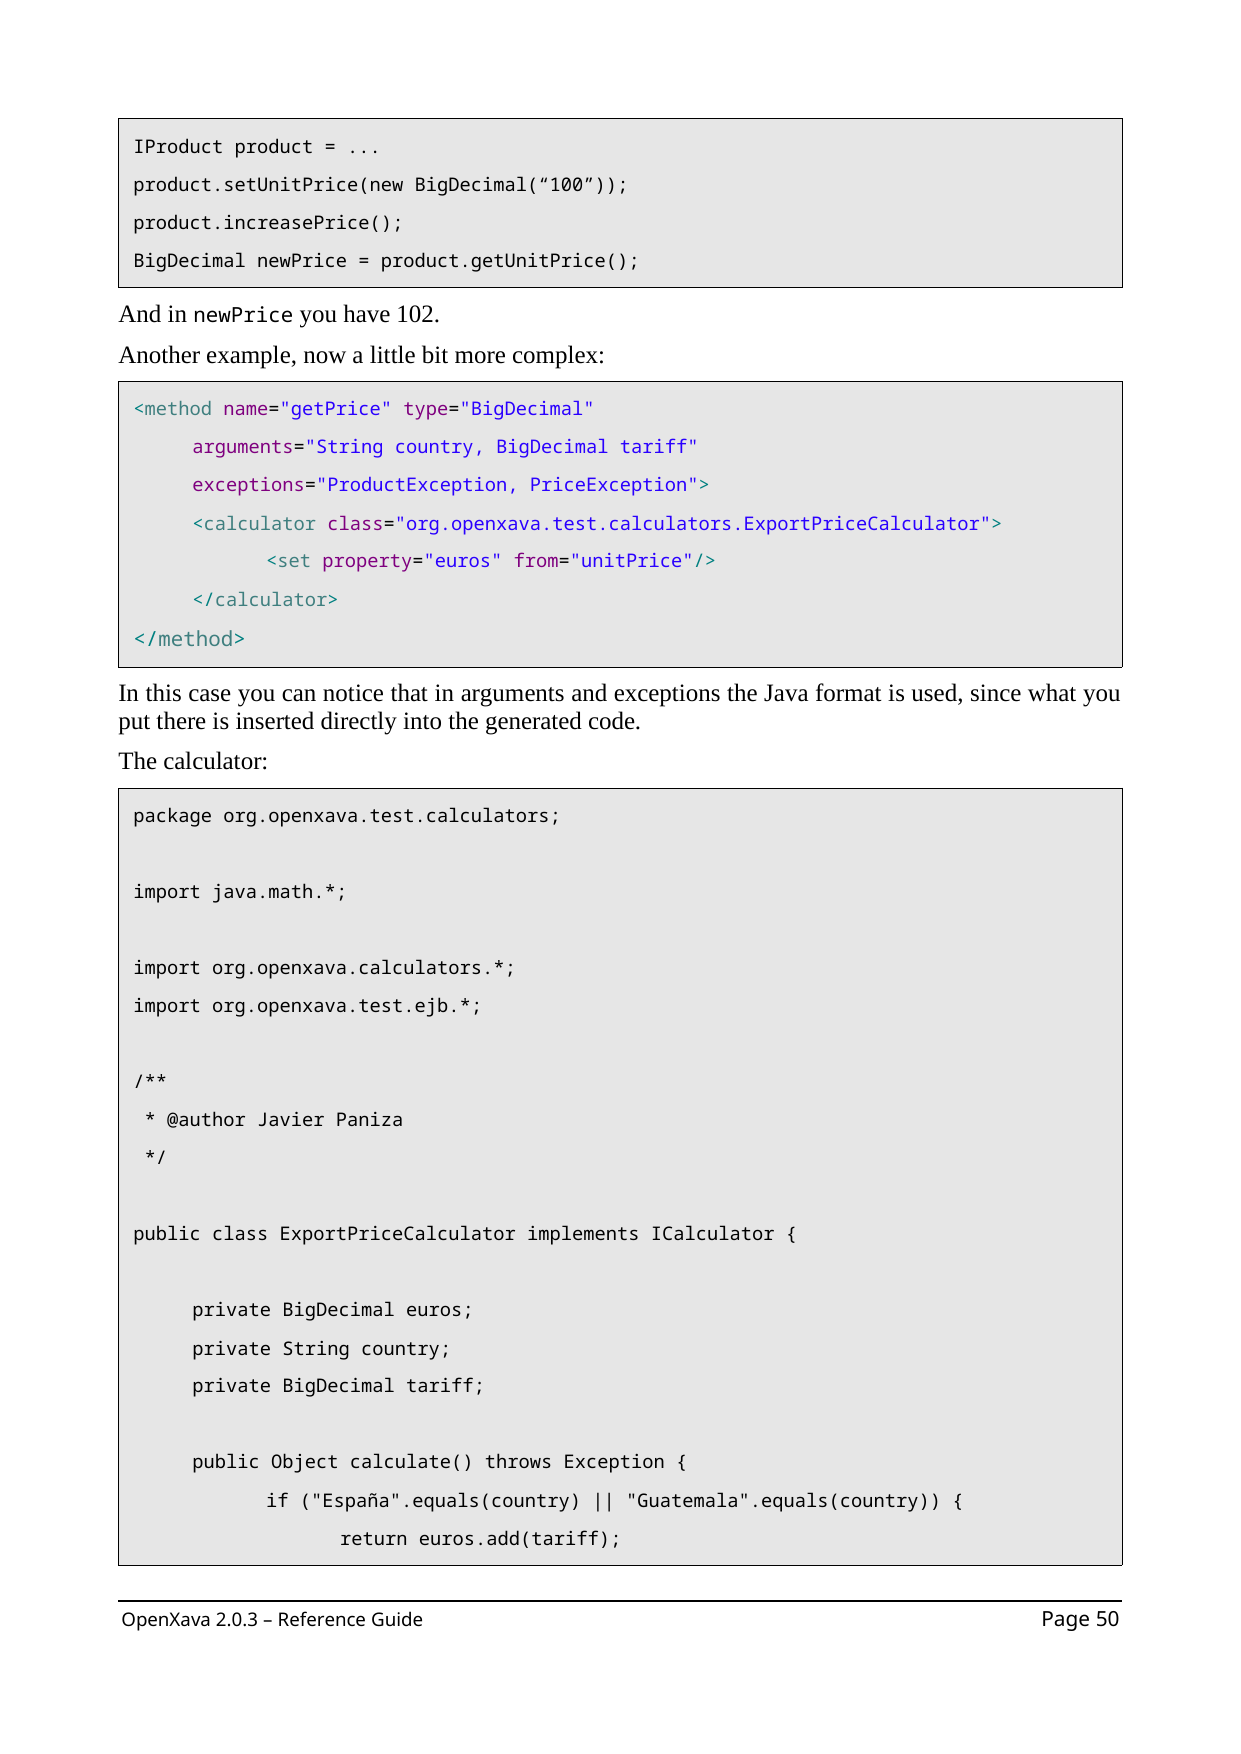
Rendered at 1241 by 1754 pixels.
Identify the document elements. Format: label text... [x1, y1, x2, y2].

text package org.openxava.test.calculators; [119, 789, 1122, 826]
text Another example, now a little bit more complex: [118, 341, 1122, 368]
text product.increasePrice(); [119, 194, 1122, 232]
text return euros.add(tariff); [119, 1510, 1122, 1565]
text import org.openxava.calculators.*; [119, 940, 1122, 978]
text </calculator> [119, 571, 1122, 609]
text if ("España".equals(country) || "Guatemala".equals(country)) { [119, 1472, 1122, 1510]
text </method> [119, 609, 1122, 667]
text The calculator: [118, 747, 1122, 775]
text private BigDecimal tariff; [119, 1358, 1122, 1396]
text arguments="String country, BigDecimal tariff" [119, 419, 1122, 457]
text exceptions="ProductException, PriceException"> [119, 457, 1122, 495]
text import java.math.*; [119, 864, 1122, 902]
text */ [119, 1130, 1122, 1168]
text And in newPrice you have 102. [118, 300, 1122, 328]
text IProduct product = ... [119, 119, 1122, 156]
text BigDecimal newPrice = product.getUnitPrice(); [119, 232, 1122, 287]
text public Object calculate() throws Exception { [119, 1434, 1122, 1472]
text private BigDecimal euros; [119, 1282, 1122, 1320]
text import org.openxava.test.ejb.*; [119, 978, 1122, 1016]
text /** [119, 1054, 1122, 1092]
text public class ExportPriceCalculator implements ICalculator { [119, 1206, 1122, 1244]
text <set property="euros" from="unitPrice"/> [119, 533, 1122, 571]
text <calculator class="org.openxava.test.calculators.ExportPriceCalculator"> [119, 495, 1122, 533]
text * @author Javier Paniza [119, 1092, 1122, 1130]
text product.setUnitPrice(new BigDecimal(“100”)); [119, 156, 1122, 194]
text In this case you can notice that in arguments and exceptions the Java format is used, since what you put there is inserted directly into the generated code. [118, 679, 1122, 735]
text <method name="getPrice" type="BigDecimal" [119, 382, 1122, 419]
text private String country; [119, 1320, 1122, 1358]
